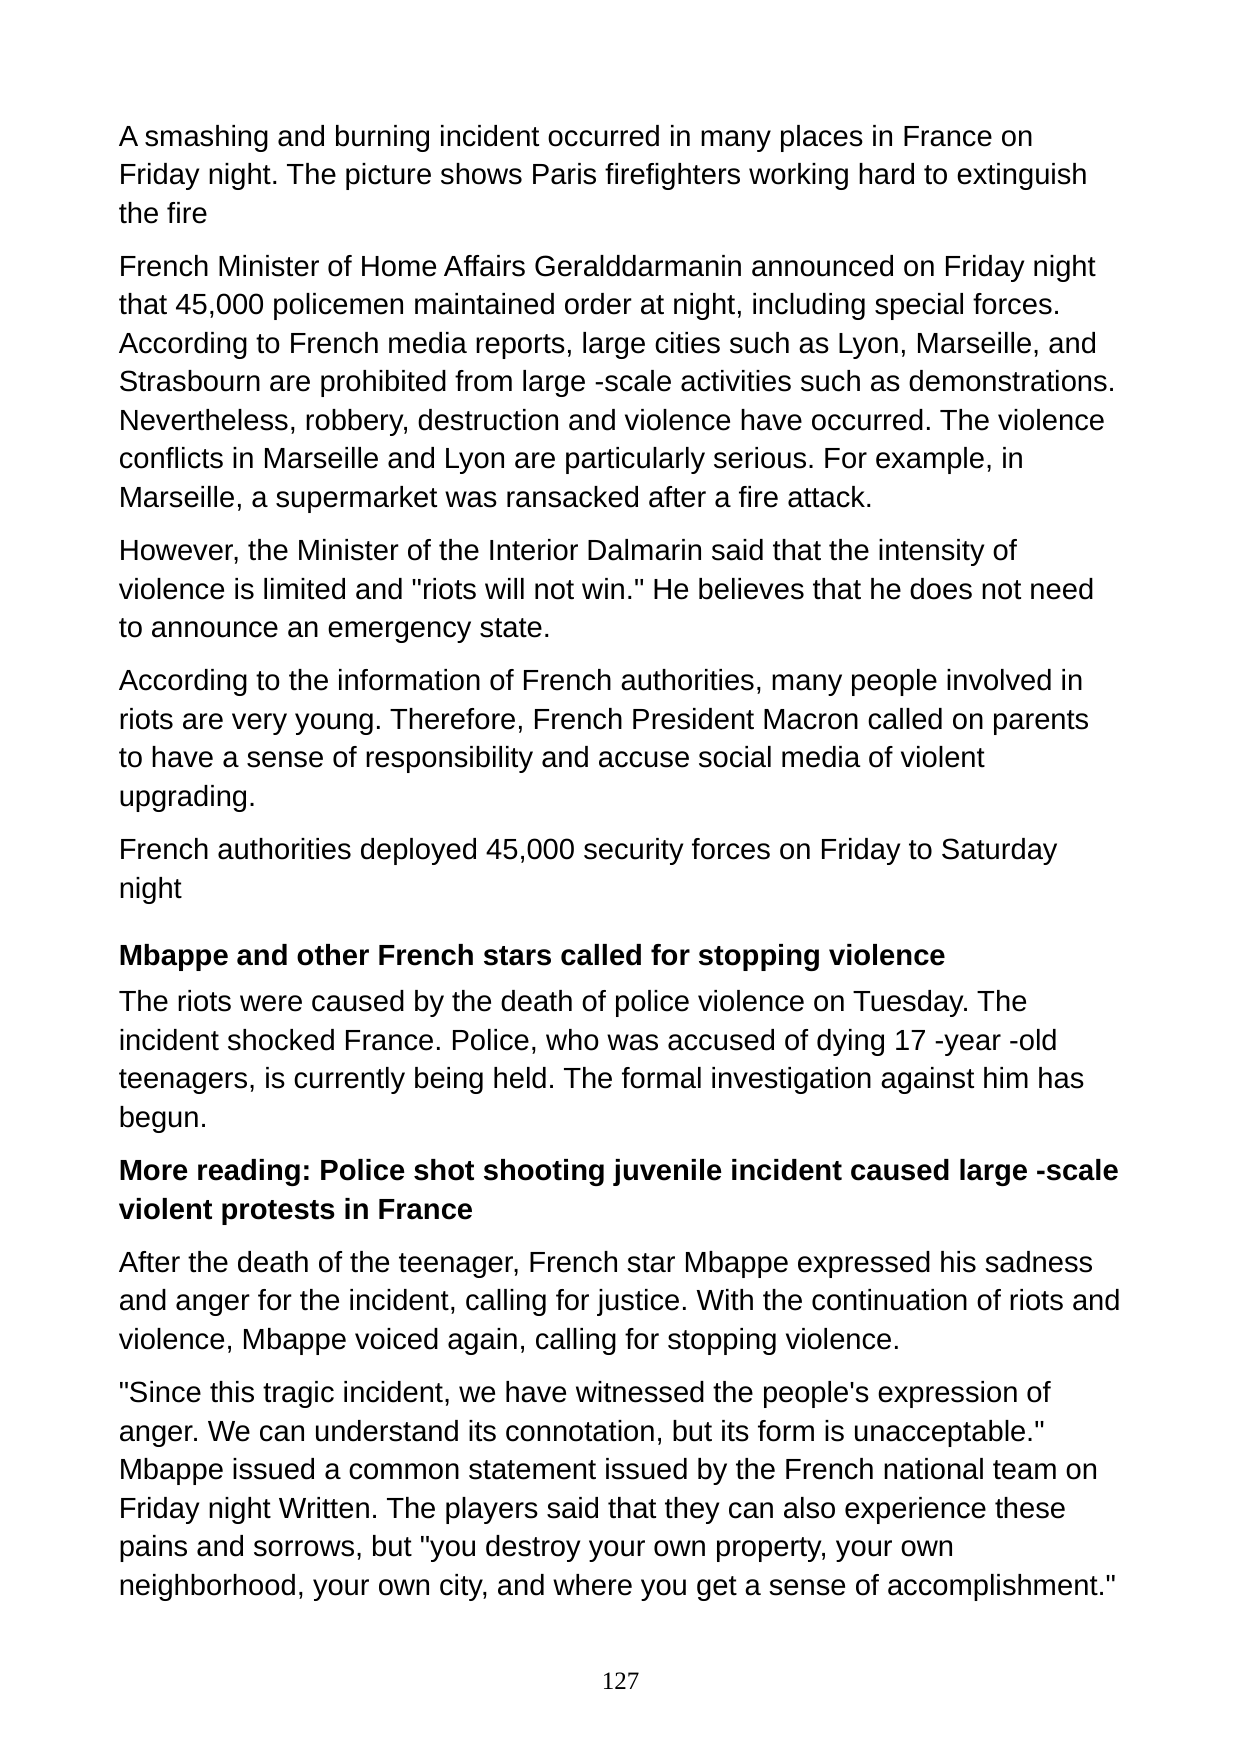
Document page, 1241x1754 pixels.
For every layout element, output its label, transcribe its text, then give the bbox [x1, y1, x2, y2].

subtitle Mbappe and other French stars called for stopping violence [118, 938, 1122, 972]
text However, the Minister of the Interior Dalmarin said that the intensity of violence is limited and "riots will not win." He believes that he does not need to announce an emergency state. [118, 533, 1122, 644]
text French Minister of Home Affairs Geralddarmanin announced on Friday night that 45,000 policemen maintained order at night, including special forces. According to French media reports, large cities such as Lyon, Marseille, and Strasbourn are prohibited from large -scale activities such as demonstrations. Nevertheless, robbery, destruction and violence have occurred. The violence conflicts in Marseille and Lyon are particularly serious. For example, in Marseille, a supermarket was ransacked after a fire attack. [118, 249, 1122, 513]
text "Since this tragic incident, we have witnessed the people's expression of anger. We can understand its connotation, but its form is unacceptable." Mbappe issued a common statement issued by the French national team on Friday night Written. The players said that they can also experience these pains and sorrows, but "you destroy your own property, your own neighborhood, your own city, and where you get a sense of accomplishment." [118, 1375, 1122, 1601]
text More reading: Police shot shooting juvenile incident caused large -scale violent protests in France [118, 1153, 1122, 1225]
text French authorities deployed 45,000 security forces on Friday to Saturday night [118, 832, 1122, 904]
text The riots were caused by the death of police violence on Tuesday. The incident shocked France. Police, who was accused of dying 17 -year -old teenagers, is currently being held. The formal investigation against him has begun. [118, 984, 1122, 1133]
text A smashing and burning incident occurred in many places in France on Friday night. The picture shows Paris firefighters working hard to extinguish the fire [118, 118, 1122, 229]
text According to the information of French authorities, many people involved in riots are very young. Therefore, French President Macron called on parents to have a sense of responsibility and accuse social media of violent upgrading. [118, 663, 1122, 812]
text After the death of the teenager, French star Mbappe expressed his sadness and anger for the incident, calling for justice. With the continuation of riots and violence, Mbappe voiced again, calling for stopping violence. [118, 1245, 1122, 1355]
